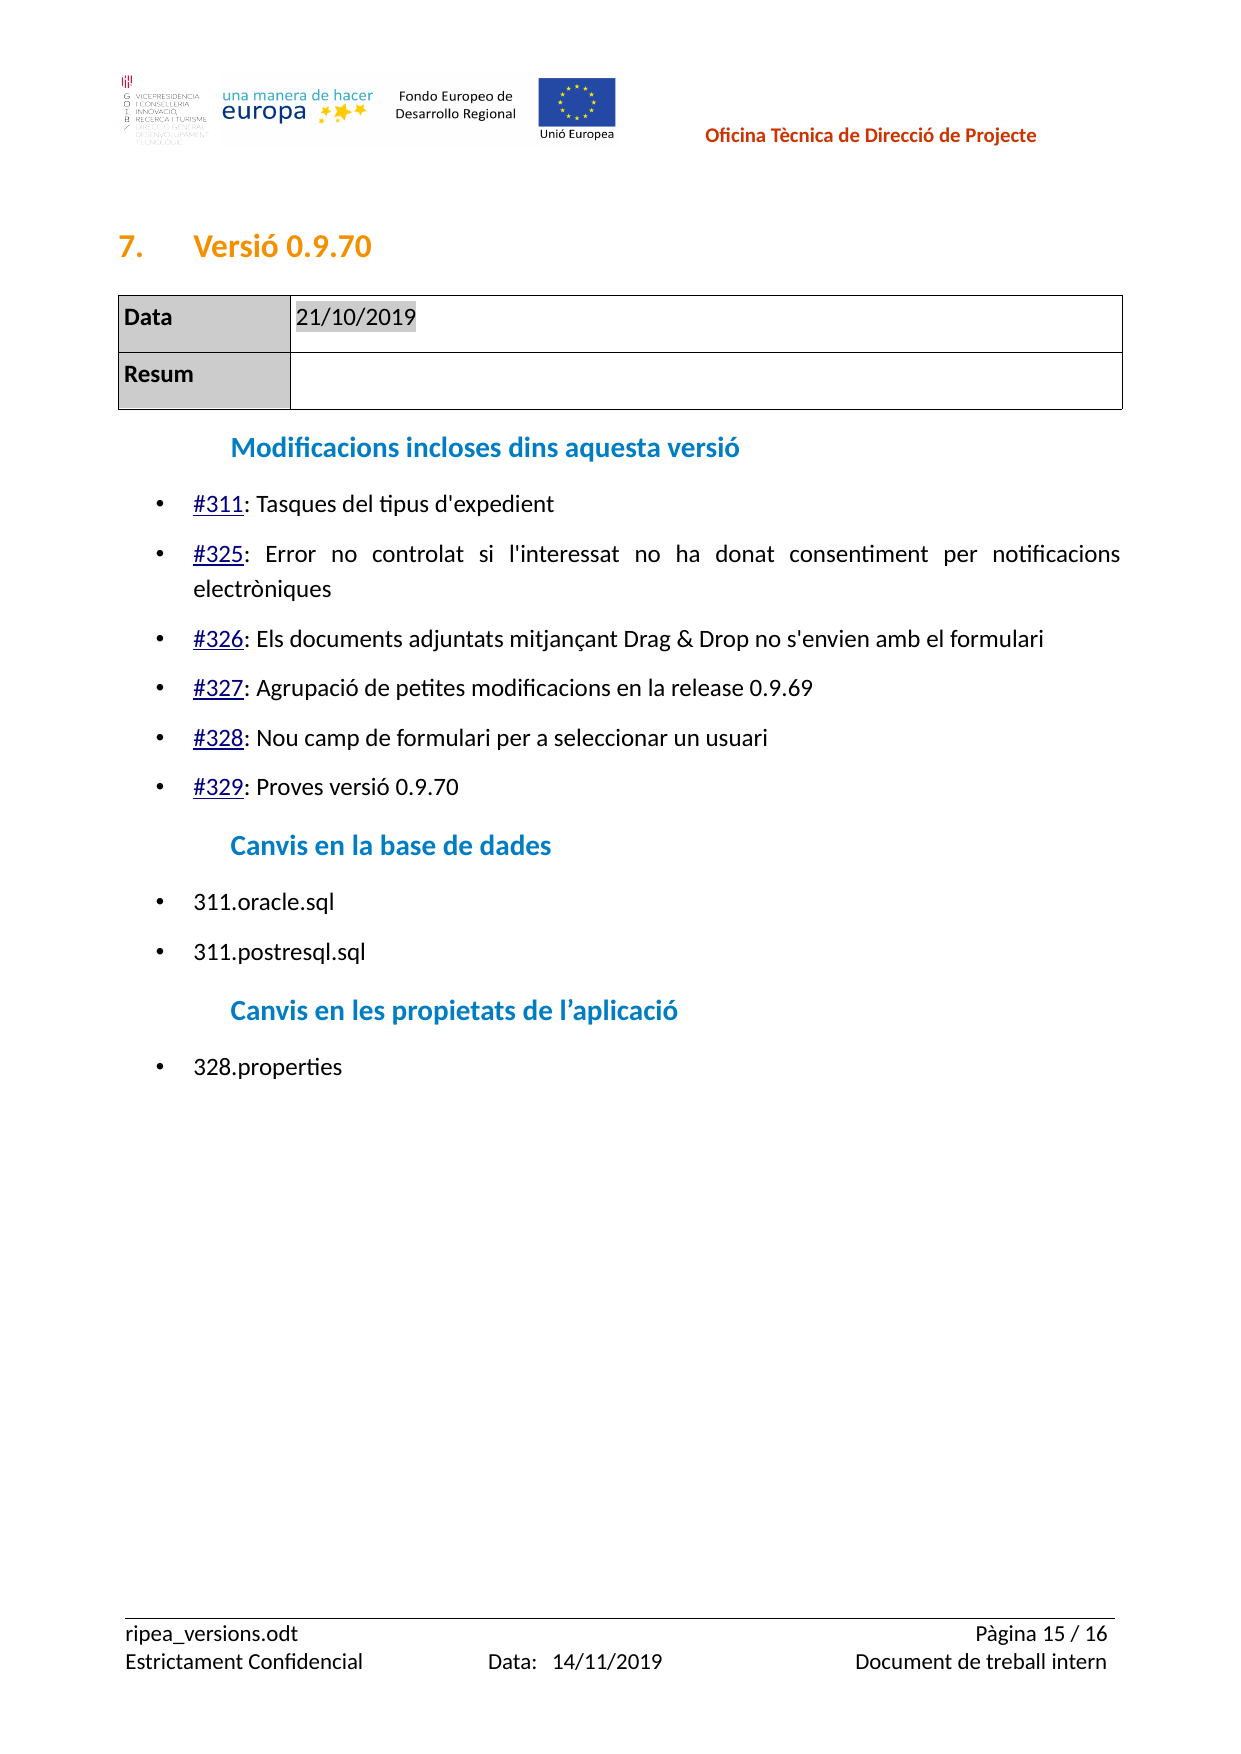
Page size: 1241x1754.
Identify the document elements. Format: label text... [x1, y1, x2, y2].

subtitle Versió 0.9.70 [118, 225, 1122, 266]
list #326: Els documents adjuntats mitjançant Drag & Drop no s'envien amb el formulari [156, 623, 1122, 653]
list #311: Tasques del tipus d'expedient [156, 488, 1122, 519]
list #327: Agrupació de petites modificacions en la release 0.9.69 [156, 672, 1122, 703]
picture [219, 73, 621, 147]
list #325: Error no controlat si l'interessat no ha donat consentiment per notificacions electròniques [156, 538, 1122, 604]
list 311.postresql.sql [156, 936, 1122, 966]
table_header Data [119, 296, 290, 352]
subtitle Modificacions incloses dins aquesta versió [153, 429, 1122, 465]
list #329: Proves versió 0.9.70 [156, 771, 1122, 802]
list #328: Nou camp de formulari per a seleccionar un usuari [156, 722, 1122, 752]
list 328.properties [156, 1051, 1122, 1081]
subtitle Canvis en les propietats de l’aplicació [153, 992, 1122, 1027]
subtitle Canvis en la base de dades [153, 827, 1122, 863]
picture [118, 73, 213, 147]
table_cell [291, 353, 1122, 408]
list 311.oracle.sql [156, 886, 1122, 917]
table_header 21/10/2019 [291, 296, 1122, 352]
table_cell Resum [119, 353, 290, 408]
